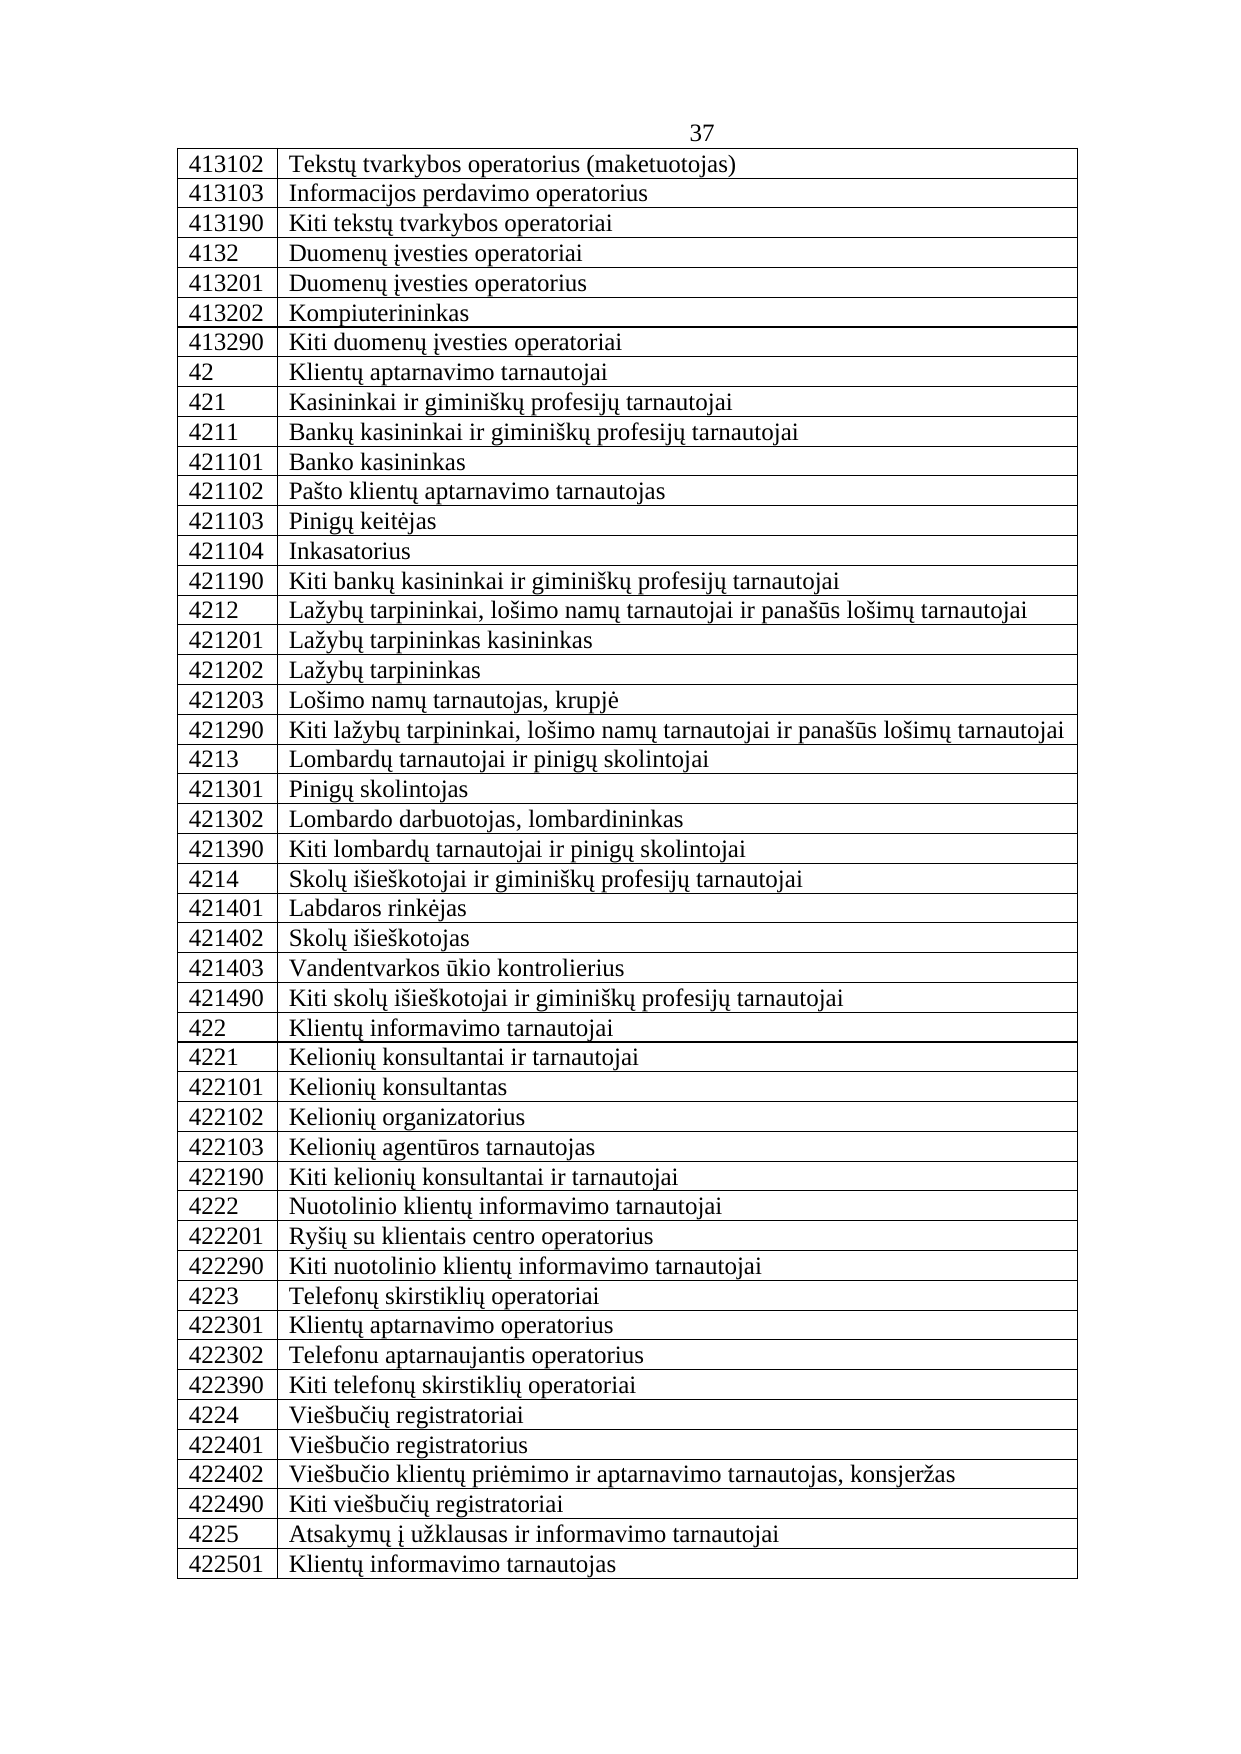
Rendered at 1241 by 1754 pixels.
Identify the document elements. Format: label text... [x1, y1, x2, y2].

table_cell 4211 [178, 417, 277, 446]
table_cell Banko kasininkas [278, 447, 1077, 475]
table_cell 413202 [178, 298, 277, 326]
table_cell Klientų informavimo tarnautojas [278, 1549, 1077, 1578]
table_cell 421101 [178, 447, 277, 475]
table_cell Bankų kasininkai ir giminiškų profesijų tarnautojai [278, 417, 1077, 446]
table_cell Kelionių konsultantai ir tarnautojai [278, 1043, 1077, 1071]
table_cell 422290 [178, 1251, 277, 1280]
table_cell 422401 [178, 1430, 277, 1458]
table_cell 422190 [178, 1162, 277, 1190]
table_cell Telefonu aptarnaujantis operatorius [278, 1340, 1077, 1369]
table_cell Duomenų įvesties operatoriai [278, 238, 1077, 267]
table_cell 421401 [178, 894, 277, 922]
table_cell Pašto klientų aptarnavimo tarnautojas [278, 476, 1077, 505]
table_cell 42 [178, 357, 277, 386]
table_cell 422390 [178, 1370, 277, 1399]
table_cell Kiti lažybų tarpininkai, lošimo namų tarnautojai ir panašūs lošimų tarnautojai [278, 715, 1077, 743]
table_cell 422302 [178, 1340, 277, 1369]
table_cell Lažybų tarpininkai, lošimo namų tarnautojai ir panašūs lošimų tarnautojai [278, 596, 1077, 624]
table_cell 422301 [178, 1311, 277, 1339]
table_cell 421 [178, 387, 277, 416]
table_cell Kiti skolų išieškotojai ir giminiškų profesijų tarnautojai [278, 983, 1077, 1012]
table_cell Vandentvarkos ūkio kontrolierius [278, 953, 1077, 982]
table_cell 421103 [178, 506, 277, 535]
table_cell 413201 [178, 268, 277, 297]
table_cell 422402 [178, 1460, 277, 1488]
table_cell Duomenų įvesties operatorius [278, 268, 1077, 297]
table_cell Skolų išieškotojai ir giminiškų profesijų tarnautojai [278, 864, 1077, 892]
table_cell Kelionių organizatorius [278, 1102, 1077, 1131]
table_cell 421402 [178, 923, 277, 952]
table_cell Atsakymų į užklausas ir informavimo tarnautojai [278, 1519, 1077, 1548]
table_cell Lombardo darbuotojas, lombardininkas [278, 804, 1077, 833]
table_cell 422490 [178, 1489, 277, 1518]
table_cell 413190 [178, 208, 277, 237]
table_cell Nuotolinio klientų informavimo tarnautojai [278, 1191, 1077, 1220]
table_cell Kasininkai ir giminiškų profesijų tarnautojai [278, 387, 1077, 416]
table_cell Kelionių agentūros tarnautojas [278, 1132, 1077, 1161]
table_cell 4212 [178, 596, 277, 624]
table_cell 4223 [178, 1281, 277, 1309]
table_cell Kelionių konsultantas [278, 1072, 1077, 1101]
table_cell Klientų aptarnavimo tarnautojai [278, 357, 1077, 386]
table_cell 422201 [178, 1221, 277, 1250]
table_cell Klientų aptarnavimo operatorius [278, 1311, 1077, 1339]
table_cell 421203 [178, 685, 277, 714]
table_cell 421302 [178, 804, 277, 833]
table_cell Kiti lombardų tarnautojai ir pinigų skolintojai [278, 834, 1077, 863]
table_cell Kiti bankų kasininkai ir giminiškų profesijų tarnautojai [278, 566, 1077, 594]
table_cell Klientų informavimo tarnautojai [278, 1013, 1077, 1041]
table_cell 413290 [178, 328, 277, 356]
table_cell 421301 [178, 774, 277, 803]
table_cell Lažybų tarpininkas [278, 655, 1077, 684]
table_cell 422501 [178, 1549, 277, 1578]
table_cell 413102 [178, 149, 277, 177]
table_cell 421403 [178, 953, 277, 982]
table_cell Kiti kelionių konsultantai ir tarnautojai [278, 1162, 1077, 1190]
table_cell Lažybų tarpininkas kasininkas [278, 625, 1077, 654]
table_cell Kiti tekstų tvarkybos operatoriai [278, 208, 1077, 237]
table_cell 422102 [178, 1102, 277, 1131]
table_cell Ryšių su klientais centro operatorius [278, 1221, 1077, 1250]
table_cell 4225 [178, 1519, 277, 1548]
table_cell 421190 [178, 566, 277, 594]
table_cell 421490 [178, 983, 277, 1012]
table_cell Kiti duomenų įvesties operatoriai [278, 328, 1077, 356]
table_cell Kiti telefonų skirstiklių operatoriai [278, 1370, 1077, 1399]
table_cell 4214 [178, 864, 277, 892]
table_cell Labdaros rinkėjas [278, 894, 1077, 922]
table_cell Viešbučių registratoriai [278, 1400, 1077, 1429]
table_cell Inkasatorius [278, 536, 1077, 565]
table_cell 422 [178, 1013, 277, 1041]
table_cell 4222 [178, 1191, 277, 1220]
table_cell Informacijos perdavimo operatorius [278, 179, 1077, 207]
table_cell 4224 [178, 1400, 277, 1429]
table_cell Kompiuterininkas [278, 298, 1077, 326]
table_cell 422101 [178, 1072, 277, 1101]
table_cell Lombardų tarnautojai ir pinigų skolintojai [278, 745, 1077, 773]
table_cell 421390 [178, 834, 277, 863]
table_cell 413103 [178, 179, 277, 207]
table_cell 421104 [178, 536, 277, 565]
table_cell 4132 [178, 238, 277, 267]
table_cell 421202 [178, 655, 277, 684]
table_cell 421201 [178, 625, 277, 654]
table_cell Skolų išieškotojas [278, 923, 1077, 952]
table_cell Telefonų skirstiklių operatoriai [278, 1281, 1077, 1309]
table_cell 4221 [178, 1043, 277, 1071]
table_cell Kiti viešbučių registratoriai [278, 1489, 1077, 1518]
table_cell 4213 [178, 745, 277, 773]
table_cell Viešbučio registratorius [278, 1430, 1077, 1458]
table_cell 421290 [178, 715, 277, 743]
table_cell Viešbučio klientų priėmimo ir aptarnavimo tarnautojas, konsjeržas [278, 1460, 1077, 1488]
table_cell Pinigų keitėjas [278, 506, 1077, 535]
table_cell 421102 [178, 476, 277, 505]
table_cell Lošimo namų tarnautojas, krupjė [278, 685, 1077, 714]
table_cell 422103 [178, 1132, 277, 1161]
table_cell Tekstų tvarkybos operatorius (maketuotojas) [278, 149, 1077, 177]
table_cell Kiti nuotolinio klientų informavimo tarnautojai [278, 1251, 1077, 1280]
table_cell Pinigų skolintojas [278, 774, 1077, 803]
